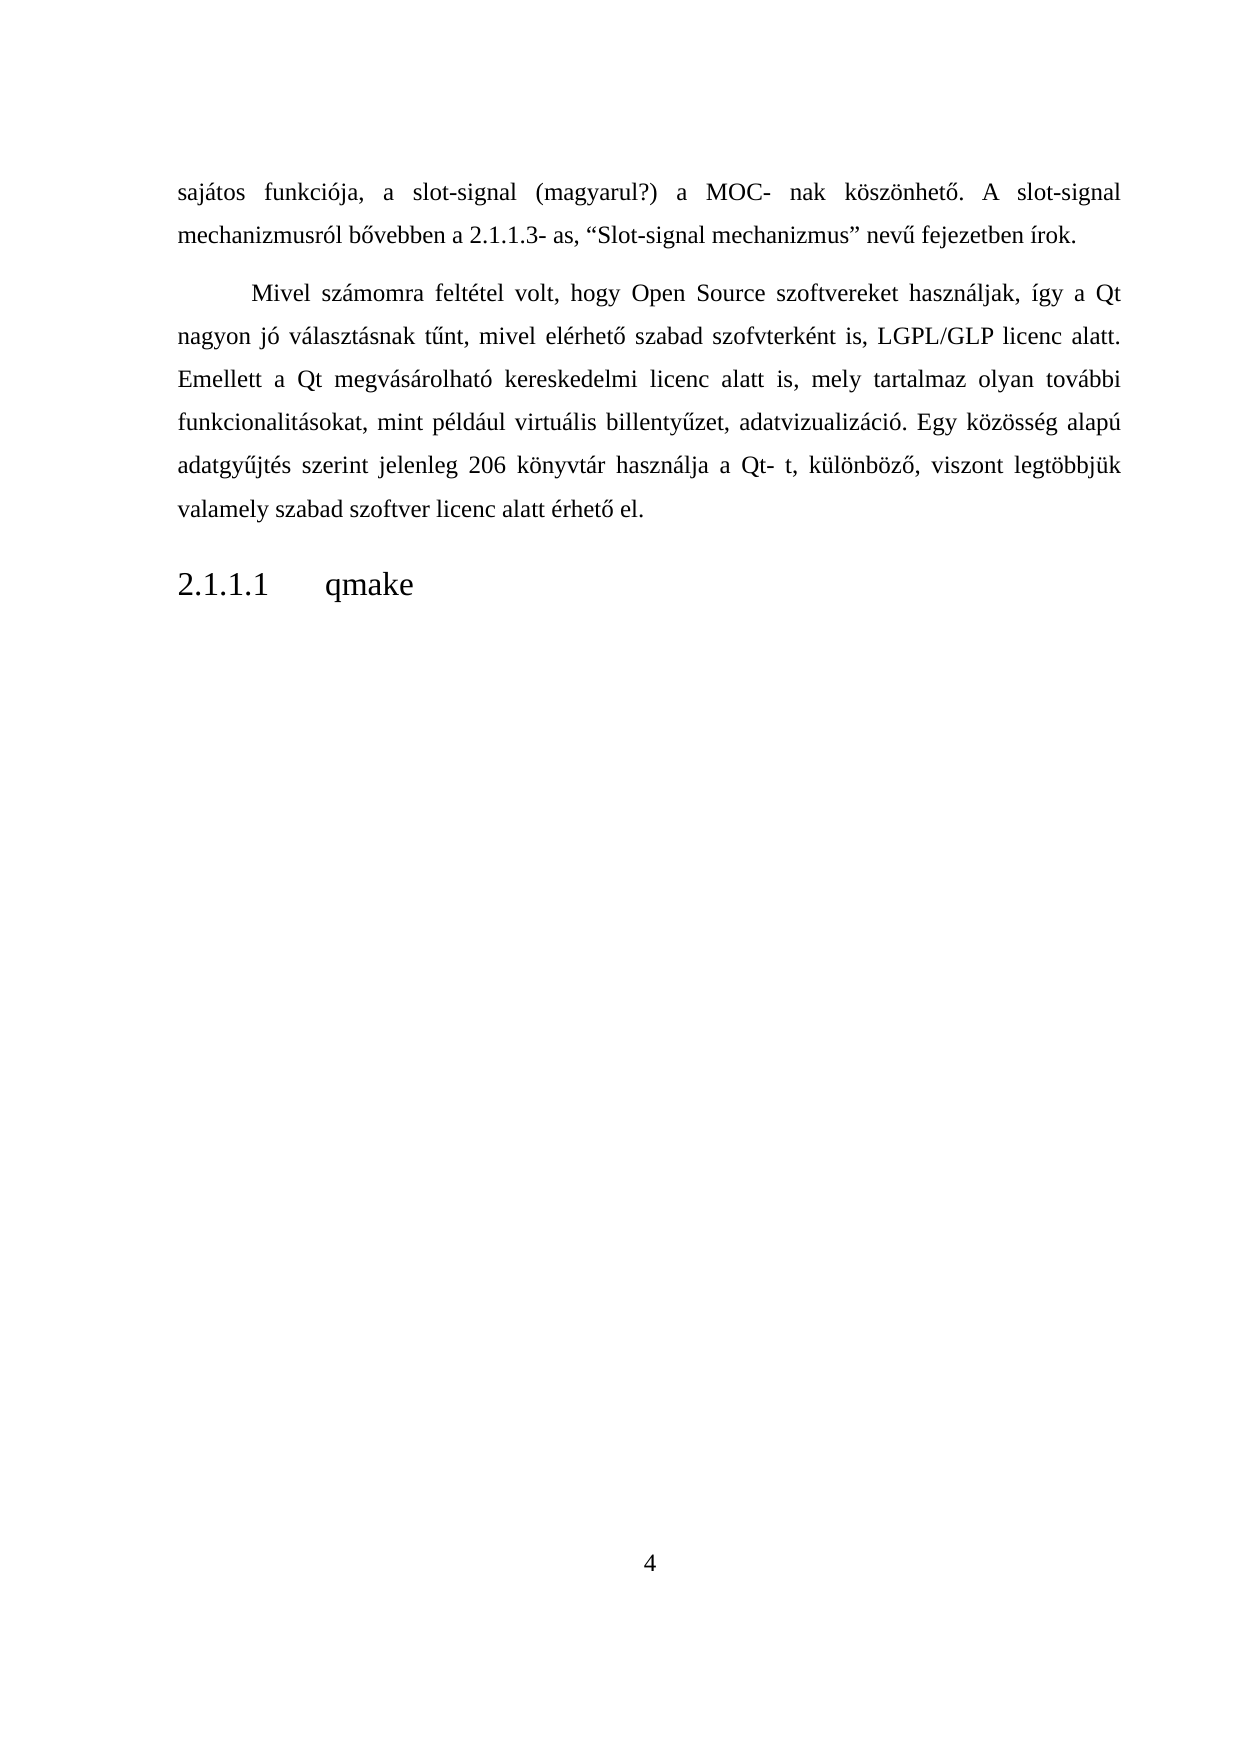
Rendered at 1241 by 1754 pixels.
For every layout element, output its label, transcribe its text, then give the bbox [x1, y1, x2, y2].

text Mivel számomra feltétel volt, hogy Open Source szoftvereket használjak, így a Qt nagyon jó választásnak tűnt, mivel elérhető szabad szofvterként is, LGPL/GLP licenc alatt. Emellett a Qt megvásárolható kereskedelmi licenc alatt is, mely tartalmaz olyan további funkcionalitásokat, mint például virtuális billentyűzet, adatvizualizáció. Egy közösség alapú adatgyűjtés szerint jelenleg 206 könyvtár használja a Qt- t, különböző, viszont legtöbbjük valamely szabad szoftver licenc alatt érhető el. [177, 278, 1122, 522]
subtitle qmake [177, 564, 1122, 602]
text sajátos funkciója, a slot-signal (magyarul?) a MOC- nak köszönhető. A slot-signal mechanizmusról bővebben a 2.1.1.3- as, “Slot-signal mechanizmus” nevű fejezetben írok. [177, 177, 1122, 249]
